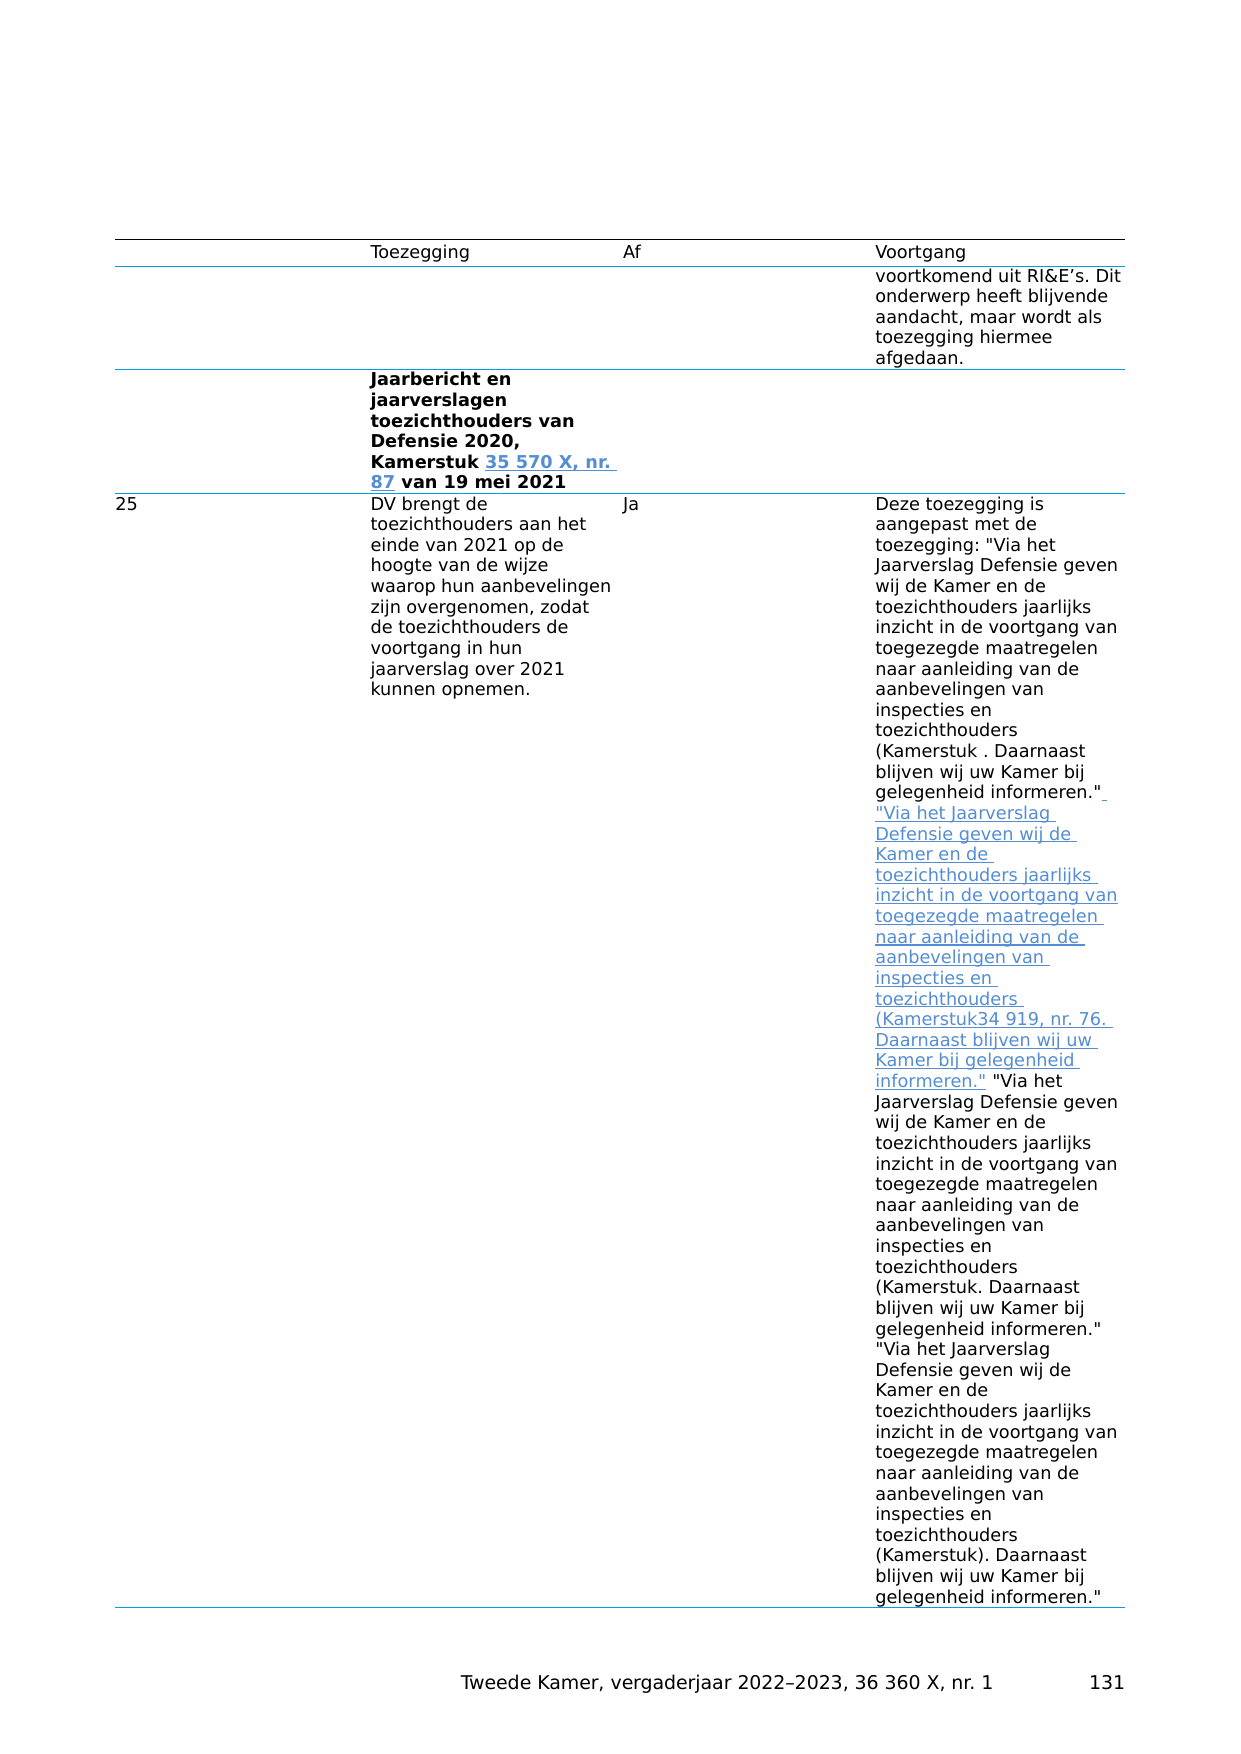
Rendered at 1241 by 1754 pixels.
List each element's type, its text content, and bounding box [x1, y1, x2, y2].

table_cell DV brengt de toezichthouders aan het einde van 2021 op de hoogte van de wijze waarop hun aanbevelingen zijn overgenomen, zodat de toezichthouders de voortgang in hun jaarverslag over 2021 kunnen opnemen. [368, 494, 620, 1607]
table_cell voortkomend uit RI&E’s. Dit onderwerp heeft blijvende aandacht, maar wordt als toezegging hiermee afgedaan. [872, 267, 1125, 369]
table_header Tabel 48 Opvolging toegezegde maatregelen naar aanleiding van aanbevelingen Onderzoeksraad voor Veiligheid (OvV) en Inspectie Veiligheid Defensie (IVD) [115, 191, 1125, 239]
table_cell Af [620, 240, 872, 266]
table_cell Ja [620, 494, 872, 1607]
table_cell [620, 267, 872, 369]
table_cell 25 [115, 494, 367, 1607]
table_cell [368, 267, 620, 369]
table_cell [115, 370, 367, 493]
table_cell Voortgang [872, 240, 1125, 266]
table_cell [872, 370, 1125, 493]
table_cell [115, 267, 367, 369]
table_cell [115, 240, 367, 266]
table_cell [620, 370, 872, 493]
table_cell Deze toezegging is aangepast met de toezegging: "Via het Jaarverslag Defensie geven wij de Kamer en de toezichthouders jaarlijks inzicht in de voortgang van toegezegde maatregelen naar aanleiding van de aanbevelingen van inspecties en toezichthouders (Kamerstuk . Daarnaast blijven wij uw Kamer bij gelegenheid informeren." "Via het Jaarverslag Defensie geven wij de Kamer en de toezichthouders jaarlijks inzicht in de voortgang van toegezegde maatregelen naar aanleiding van de aanbevelingen van inspecties en toezichthouders (Kamerstuk34 919, nr. 76. Daarnaast blijven wij uw Kamer bij gelegenheid informeren." "Via het Jaarverslag Defensie geven wij de Kamer en de toezichthouders jaarlijks inzicht in de voortgang van toegezegde maatregelen naar aanleiding van de aanbevelingen van inspecties en toezichthouders (Kamerstuk. Daarnaast blijven wij uw Kamer bij gelegenheid informeren." "Via het Jaarverslag Defensie geven wij de Kamer en de toezichthouders jaarlijks inzicht in de voortgang van toegezegde maatregelen naar aanleiding van de aanbevelingen van inspecties en toezichthouders (Kamerstuk). Daarnaast blijven wij uw Kamer bij gelegenheid informeren." [872, 494, 1125, 1607]
table_cell Jaarbericht en jaarverslagen toezichthouders van Defensie 2020, Kamerstuk 35 570 X, nr. 87 van 19 mei 2021 [368, 370, 620, 493]
table_cell Toezegging [368, 240, 620, 266]
